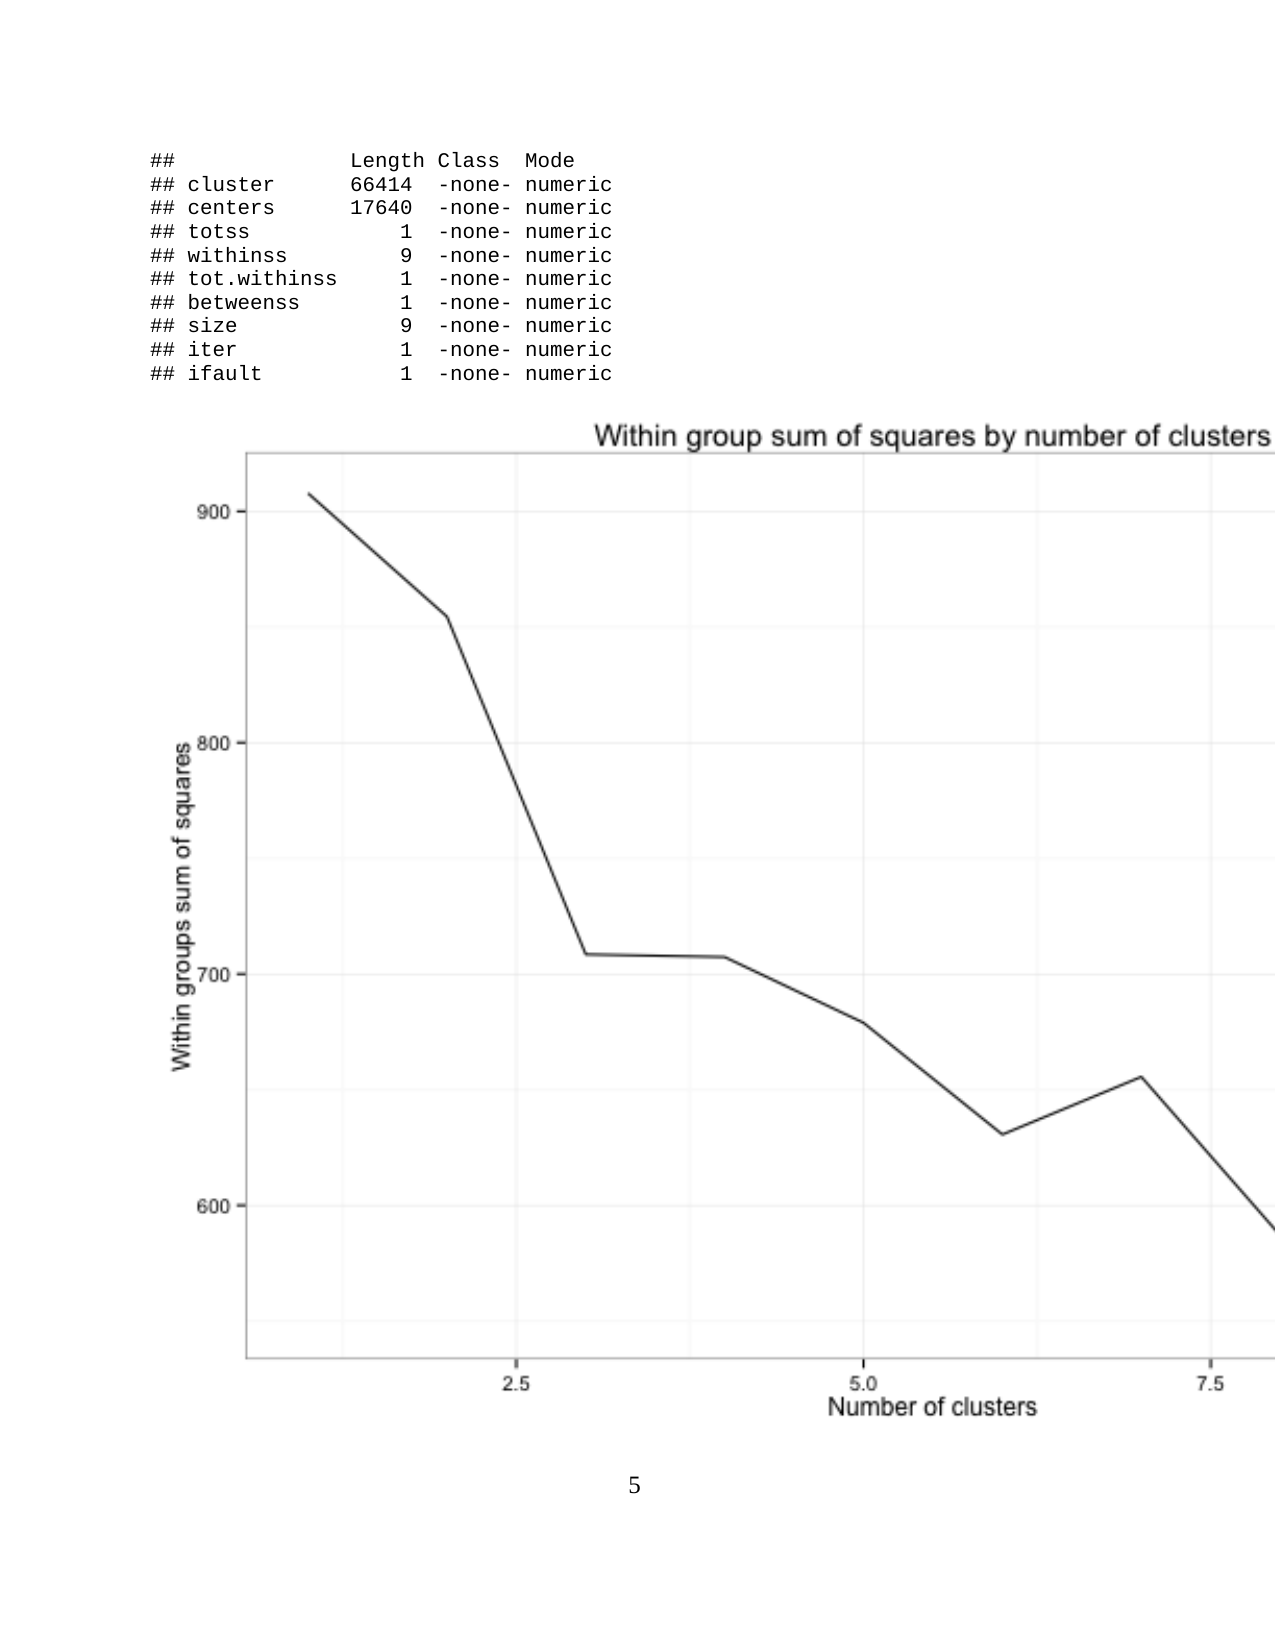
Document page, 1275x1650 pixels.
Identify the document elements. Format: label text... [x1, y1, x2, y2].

text ## ifault 1 -none- numeric [150, 363, 1125, 386]
picture [150, 386, 1275, 1437]
text ## withinss 9 -none- numeric [150, 244, 1125, 268]
text ## cluster 66414 -none- numeric [150, 174, 1125, 197]
text ## size 9 -none- numeric [150, 316, 1125, 339]
text ## Length Class Mode [150, 150, 1125, 174]
text ## centers 17640 -none- numeric [150, 197, 1125, 221]
text ## iter 1 -none- numeric [150, 339, 1125, 363]
text ## tot.withinss 1 -none- numeric [150, 268, 1125, 292]
text ## betweenss 1 -none- numeric [150, 292, 1125, 316]
text ## totss 1 -none- numeric [150, 221, 1125, 244]
